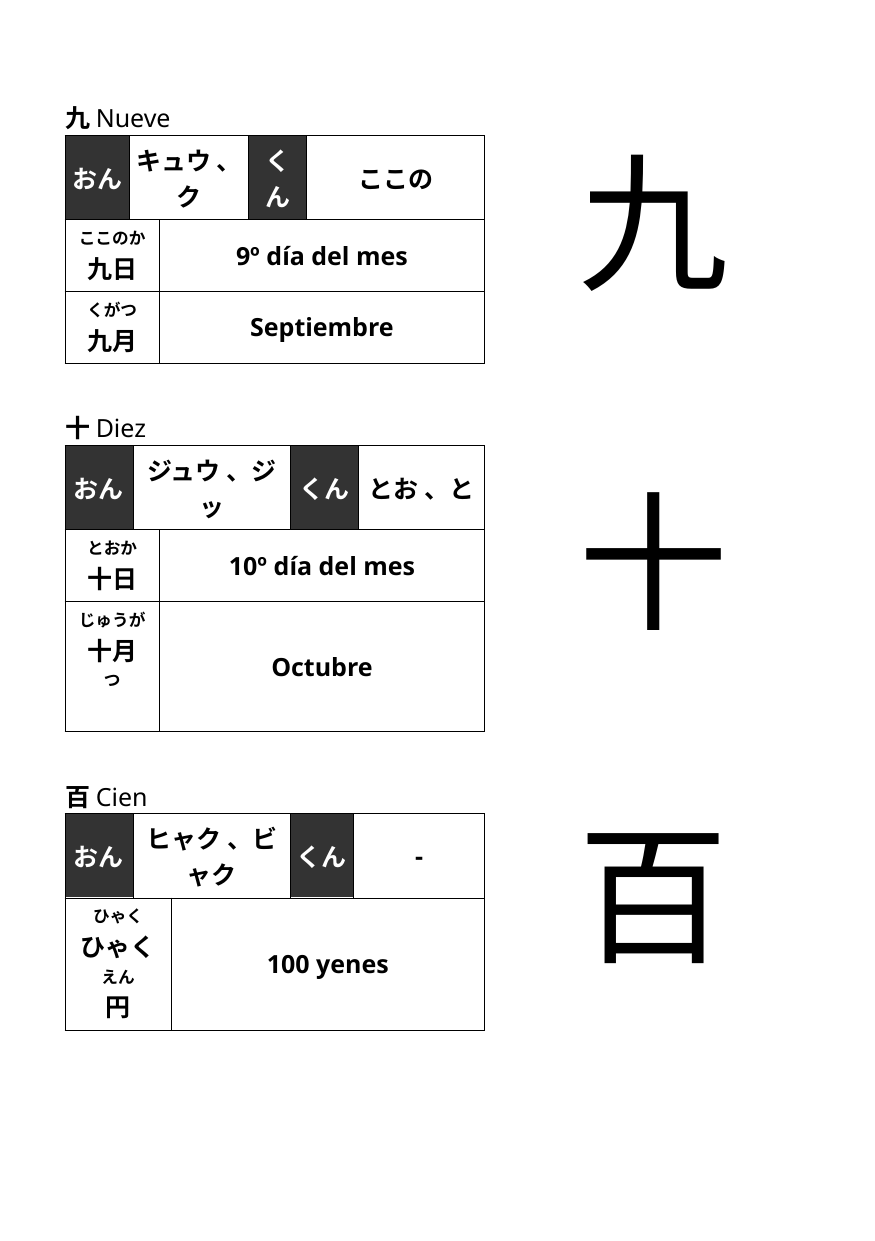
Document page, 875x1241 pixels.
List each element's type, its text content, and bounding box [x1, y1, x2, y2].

table_cell 百 Cien [59, 737, 490, 1036]
table_cell 100 yenes [172, 899, 484, 1030]
table_header - [354, 814, 484, 897]
table_cell 九日ここのか [66, 220, 159, 291]
table_cell 十月じゅうがつ [66, 602, 159, 731]
table_cell Septiembre [160, 292, 484, 363]
table_cell Octubre [160, 602, 484, 731]
table_header くん [291, 814, 353, 897]
table_header おん [66, 136, 129, 219]
table_cell 十 Diez [59, 369, 490, 737]
table_header 九 [490, 59, 815, 369]
table_cell 十日とおか [66, 530, 159, 601]
table_header ここの [307, 136, 484, 219]
table_header キュウ 、ク [130, 136, 248, 219]
table_cell ひゃくひゃく円えん [66, 899, 171, 1030]
table_header くん [291, 446, 358, 529]
table_header ヒャク 、ビャク [134, 814, 290, 897]
table_cell 9º día del mes [160, 220, 484, 291]
table_cell 九月くがつ [66, 292, 159, 363]
table_header 九 Nueve [59, 59, 490, 369]
table_header ジュウ 、ジッ [134, 446, 290, 529]
table_cell 百 [490, 737, 815, 1036]
table_header おん [66, 814, 133, 897]
table_cell 十 [490, 369, 815, 737]
table_cell 10º día del mes [160, 530, 484, 601]
table_header おん [66, 446, 133, 529]
table_header とお 、と [359, 446, 484, 529]
table_header くん [249, 136, 306, 219]
